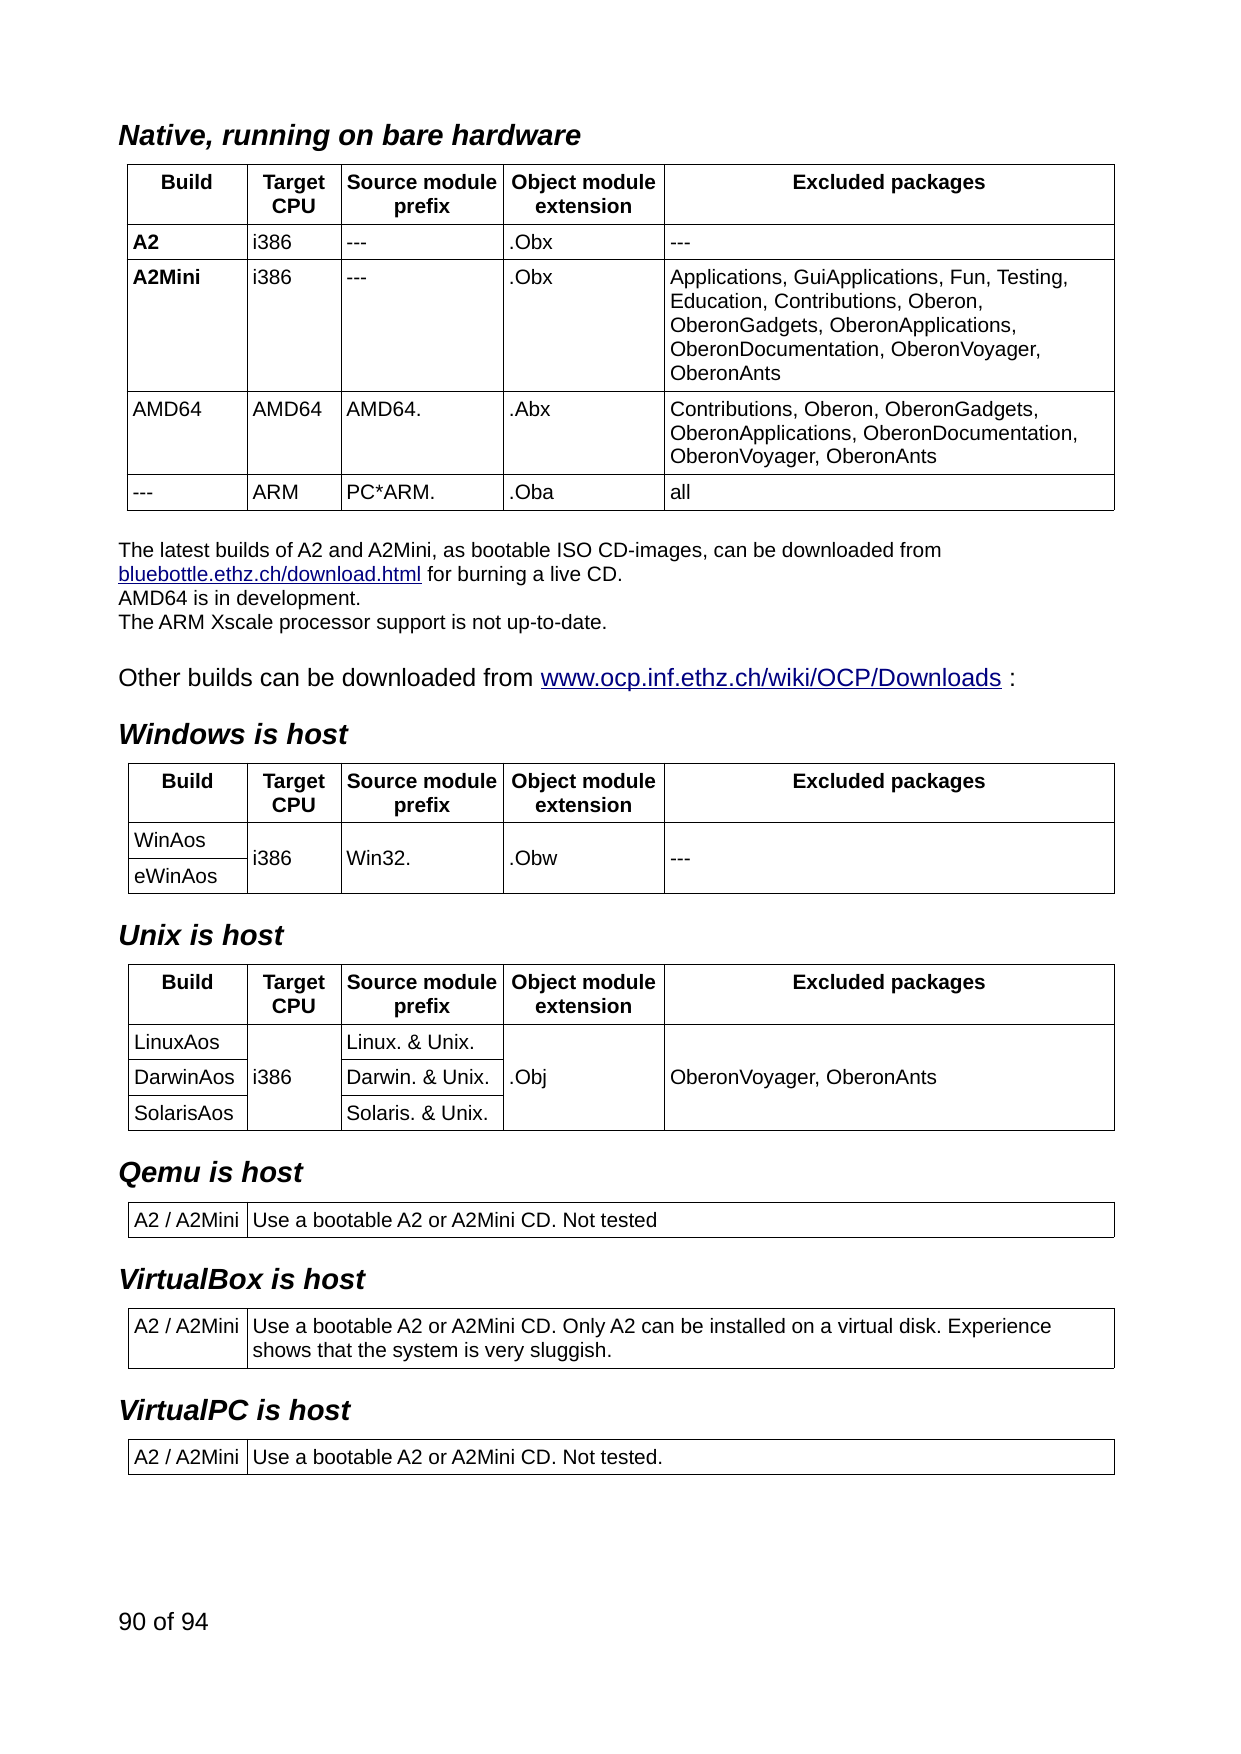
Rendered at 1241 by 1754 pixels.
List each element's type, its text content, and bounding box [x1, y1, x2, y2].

table_cell PC*ARM. [342, 475, 503, 509]
text The ARM Xscale processor support is not up-to-date. [118, 610, 1122, 634]
text The latest builds of A2 and A2Mini, as bootable ISO CD-images, can be downloaded from bluebottle.ethz.ch/download.html for burning a live CD. [118, 538, 1122, 586]
table_cell WinAos [129, 823, 247, 858]
table_cell .Abx [504, 392, 664, 474]
table_cell A2 [128, 225, 247, 259]
subtitle Native, running on bare hardware [118, 118, 1122, 152]
table_header Target CPU [248, 165, 341, 224]
table_cell eWinAos [129, 859, 247, 893]
table_cell i386 [248, 225, 341, 259]
table_header Source module prefix [342, 764, 503, 822]
table_cell .Oba [504, 475, 664, 509]
table_header Excluded packages [665, 965, 1114, 1024]
table_cell Contributions, Oberon, OberonGadgets, OberonApplications, OberonDocumentation, OberonVoyager, OberonAnts [665, 392, 1114, 474]
table_header A2 / A2Mini [129, 1203, 247, 1237]
table_header Build [128, 165, 247, 224]
table_cell ARM [248, 475, 341, 509]
subtitle VirtualPC is host [118, 1393, 1122, 1426]
table_header Build [129, 965, 247, 1024]
table_header Excluded packages [665, 764, 1114, 822]
table_header Source module prefix [342, 965, 503, 1024]
table_header A2 / A2Mini [129, 1440, 247, 1474]
table_header Object module extension [504, 764, 664, 822]
table_header Use a bootable A2 or A2Mini CD. Not tested. [248, 1440, 1114, 1474]
table_cell Darwin. & Unix. [342, 1060, 503, 1095]
table_cell AMD64. [342, 392, 503, 474]
text AMD64 is in development. [118, 586, 1122, 610]
table_header Object module extension [504, 965, 664, 1024]
table_cell OberonVoyager, OberonAnts [665, 1025, 1114, 1130]
subtitle Qemu is host [118, 1156, 1122, 1189]
table_cell Linux. & Unix. [342, 1025, 503, 1059]
table_header Use a bootable A2 or A2Mini CD. Not tested [248, 1203, 1114, 1237]
table_header Build [129, 764, 247, 822]
table_cell Win32. [342, 823, 503, 893]
table_cell --- [665, 225, 1114, 259]
table_cell DarwinAos [129, 1060, 247, 1095]
table_header A2 / A2Mini [129, 1309, 247, 1368]
table_header Use a bootable A2 or A2Mini CD. Only A2 can be installed on a virtual disk. Experience shows that the system is very sluggish. [248, 1309, 1114, 1368]
table_cell Applications, GuiApplications, Fun, Testing, Education, Contributions, Oberon, OberonGadgets, OberonApplications, OberonDocumentation, OberonVoyager, OberonAnts [665, 260, 1114, 391]
table_cell .Obj [504, 1025, 664, 1130]
table_cell --- [342, 260, 503, 391]
table_cell --- [665, 823, 1114, 893]
table_cell .Obw [504, 823, 664, 893]
table_header Excluded packages [665, 165, 1114, 224]
table_cell i386 [248, 823, 341, 893]
table_cell Solaris. & Unix. [342, 1096, 503, 1130]
table_cell AMD64 [128, 392, 247, 474]
table_cell i386 [248, 260, 341, 391]
table_cell .Obx [504, 225, 664, 259]
subtitle Unix is host [118, 918, 1122, 952]
text Other builds can be downloaded from www.ocp.inf.ethz.ch/wiki/OCP/Downloads : [118, 663, 1122, 692]
table_cell i386 [248, 1025, 341, 1130]
table_header Target CPU [248, 965, 341, 1024]
subtitle VirtualBox is host [118, 1262, 1122, 1296]
subtitle Windows is host [118, 717, 1122, 750]
table_cell --- [128, 475, 247, 509]
table_cell AMD64 [248, 392, 341, 474]
table_cell LinuxAos [129, 1025, 247, 1059]
table_cell --- [342, 225, 503, 259]
table_cell .Obx [504, 260, 664, 391]
table_header Source module prefix [342, 165, 503, 224]
table_cell A2Mini [128, 260, 247, 391]
table_cell all [665, 475, 1114, 509]
table_cell SolarisAos [129, 1096, 247, 1130]
table_header Target CPU [248, 764, 341, 822]
table_header Object module extension [504, 165, 664, 224]
